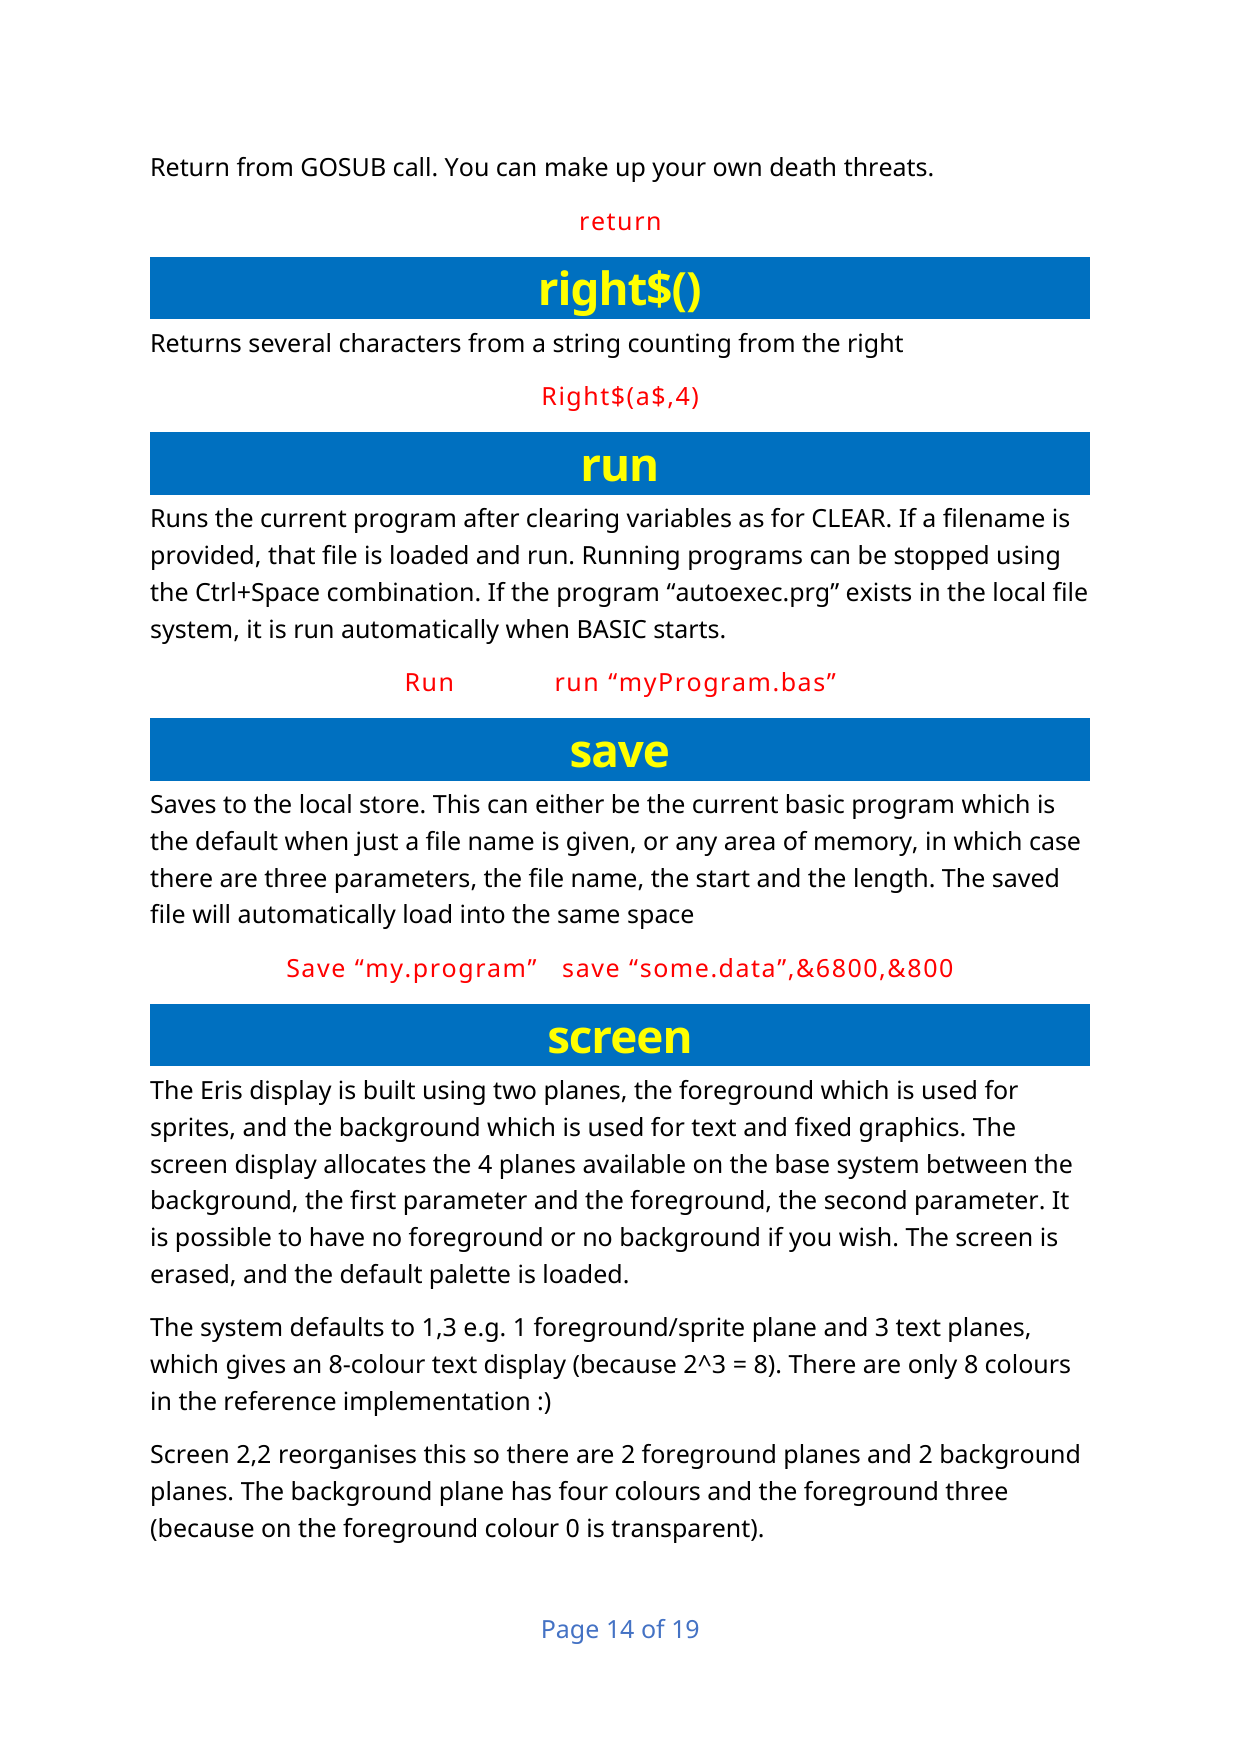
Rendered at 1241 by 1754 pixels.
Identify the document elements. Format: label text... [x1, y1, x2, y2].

subtitle return [150, 203, 1090, 237]
title right$() [150, 257, 1090, 319]
subtitle Run run “myProgram.bas” [150, 665, 1090, 699]
text Saves to the local store. This can either be the current basic program which is the default when just a file name is given, or any area of memory, in which case there are three parameters, the file name, the start and the length. The saved file will automatically load into the same space [150, 787, 1090, 931]
text Runs the current program after clearing variables as for CLEAR. If a filename is provided, that file is loaded and run. Running programs can be stopped using the Ctrl+Space combination. If the program “autoexec.prg” exists in the local file system, it is run automatically when BASIC starts. [150, 501, 1090, 645]
subtitle Save “my.program” save “some.data”,&6800,&800 [150, 951, 1090, 985]
title screen [150, 1004, 1090, 1066]
text Returns several characters from a string counting from the right [150, 326, 1090, 359]
text The Eris display is built using two planes, the foreground which is used for sprites, and the background which is used for text and fixed graphics. The screen display allocates the 4 planes available on the base system between the background, the first parameter and the foreground, the second parameter. It is possible to have no foreground or no background if you wish. The screen is erased, and the default palette is loaded. [150, 1073, 1090, 1291]
text Return from GOSUB call. You can make up your own death threats. [150, 150, 1090, 184]
subtitle Right$(a$,4) [150, 379, 1090, 413]
title save [150, 718, 1090, 781]
text The system defaults to 1,3 e.g. 1 foreground/sprite plane and 3 text planes, which gives an 8-colour text display (because 2^3 = 8). There are only 8 colours in the reference implementation :) [150, 1310, 1090, 1418]
title run [150, 432, 1090, 495]
text Screen 2,2 reorganises this so there are 2 foreground planes and 2 background planes. The background plane has four colours and the foreground three (because on the foreground colour 0 is transparent). [150, 1437, 1090, 1544]
